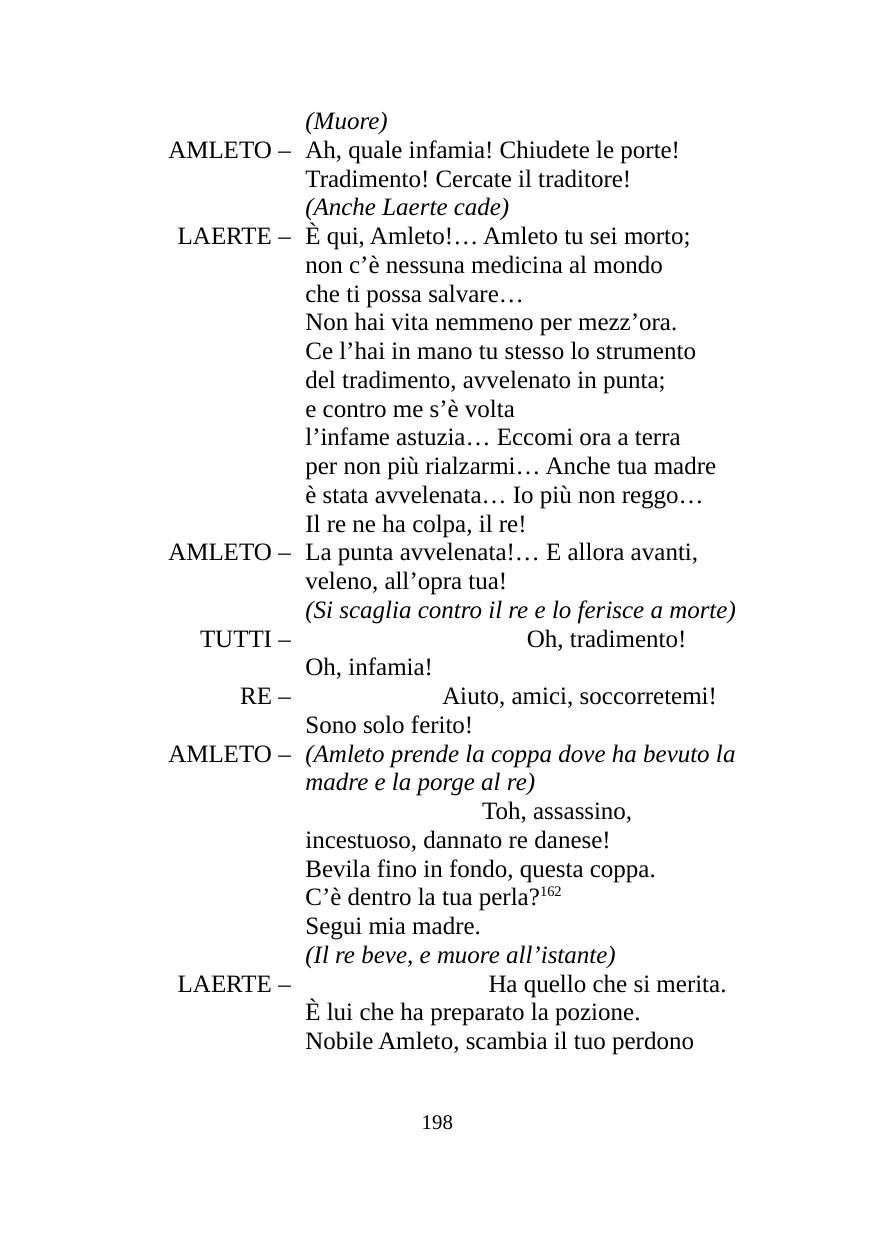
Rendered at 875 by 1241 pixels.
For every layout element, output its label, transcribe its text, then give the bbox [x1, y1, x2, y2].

table_cell Ha quello che si merita. [481, 969, 768, 997]
table_cell incestuoso, dannato re danese! Bevila fino in fondo, questa coppa. C’è dentro la tua perla? Segui mia madre. (Il re beve, e muore all’istante) [298, 825, 768, 969]
table_cell [298, 624, 519, 652]
table_cell [298, 969, 481, 997]
table_cell LAERTE – [106, 221, 298, 537]
table_cell Sono solo ferito! [298, 710, 768, 739]
table_cell Oh, tradimento! [519, 624, 768, 652]
table_cell LAERTE – [106, 969, 298, 1055]
table_cell AMLETO – [106, 135, 298, 221]
table_cell [298, 681, 435, 710]
table_cell RE – [106, 681, 298, 739]
table_cell [106, 106, 298, 135]
table_cell AMLETO – [106, 739, 298, 969]
table_cell È qui, Amleto!… Amleto tu sei morto; non c’è nessuna medicina al mondo che ti possa salvare… Non hai vita nemmeno per mezz’ora. Ce l’hai in mano tu stesso lo strumento del tradimento, avvelenato in punta; e contro me s’è volta l’infame astuzia… Eccomi ora a terra per non più rialzarmi… Anche tua madre è stata avvelenata… Io più non reggo… Il re ne ha colpa, il re! [298, 221, 768, 537]
table_cell Aiuto, amici, soccorretemi! [435, 681, 768, 710]
table_cell [298, 796, 474, 825]
table_cell (Muore) [298, 106, 768, 135]
table_cell È lui che ha preparato la pozione. Nobile Amleto, scambia il tuo perdono [298, 998, 768, 1055]
table_cell AMLETO – [106, 538, 298, 624]
table_cell La punta avvelenata!… E allora avanti, veleno, all’opra tua! (Si scaglia contro il re e lo ferisce a morte) [298, 538, 768, 624]
table_cell Toh, assassino, [475, 796, 768, 825]
table_cell Ah, quale infamia! Chiudete le porte! Tradimento! Cercate il traditore! (Anche Laerte cade) [298, 135, 768, 221]
table_cell (Amleto prende la coppa dove ha bevuto la madre e la porge al re) [298, 739, 768, 796]
table_cell TUTTI – [106, 624, 298, 681]
table_cell Oh, infamia! [298, 653, 768, 681]
